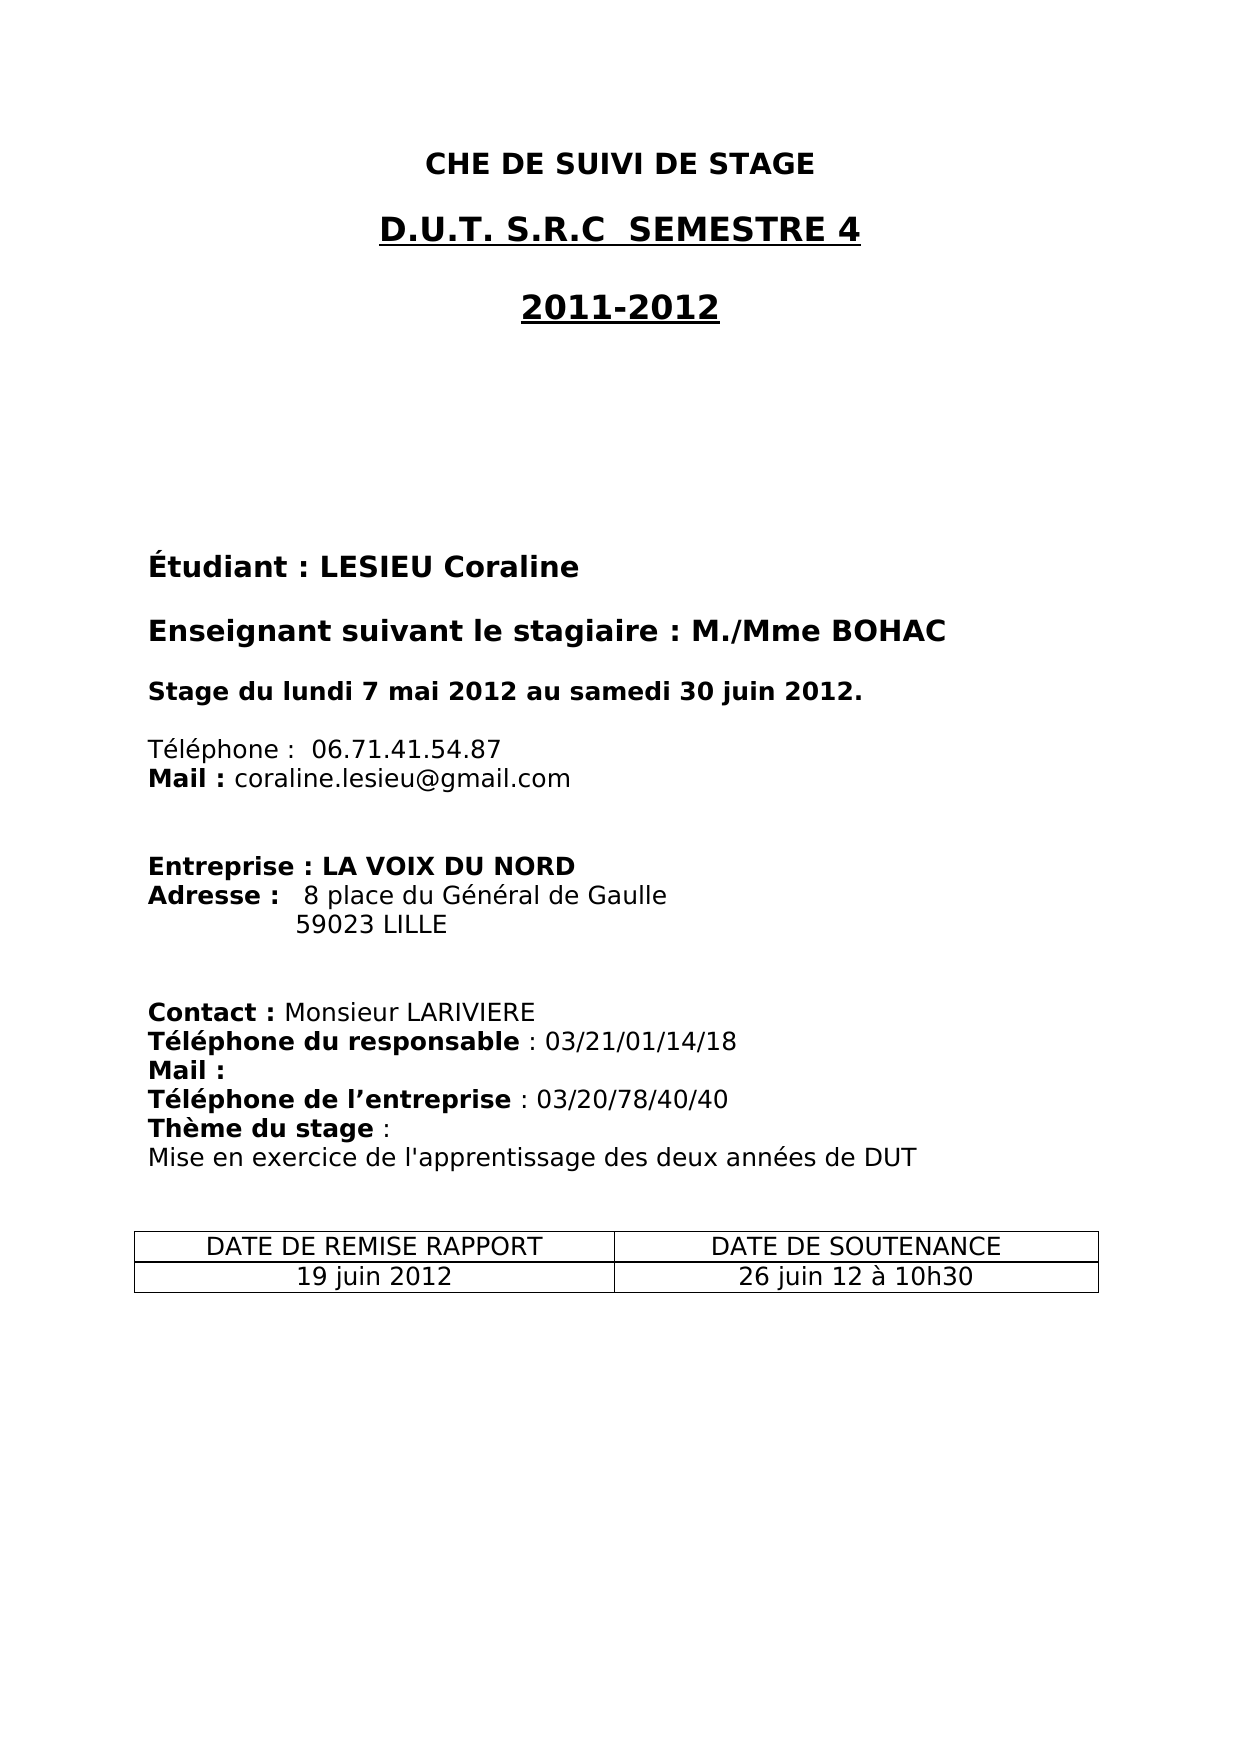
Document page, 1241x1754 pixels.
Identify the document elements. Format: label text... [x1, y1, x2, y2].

table_cell 19 juin 2012 [135, 1263, 614, 1292]
text Mail : coraline.lesieu@gmail.com [148, 764, 1093, 794]
text Téléphone : 06.71.41.54.87 [148, 735, 1093, 764]
text Adresse : 8 place du Général de Gaulle [148, 881, 1093, 910]
table_header DATE DE REMISE RAPPORT [135, 1232, 614, 1261]
text D.U.T. S.R.C SEMESTRE 4 [148, 211, 1093, 249]
text Thème du stage : [148, 1114, 1093, 1144]
text Mail : [148, 1056, 1093, 1085]
text 2011-2012 [148, 288, 1093, 327]
text Étudiant : LESIEU Coraline [148, 551, 1093, 585]
text Téléphone de l’entreprise : 03/20/78/40/40 [148, 1085, 1093, 1114]
text Enseignant suivant le stagiaire : M./Mme BOHAC [148, 614, 1093, 648]
text 59023 LILLE [148, 910, 1093, 939]
text Mise en exercice de l'apprentissage des deux années de DUT [148, 1144, 1093, 1173]
text CHE DE SUIVI DE STAGE [148, 148, 1093, 182]
text Contact : Monsieur LARIVIERE [148, 998, 1093, 1027]
text Téléphone du responsable : 03/21/01/14/18 [148, 1027, 1093, 1056]
table_cell 26 juin 12 à 10h30 [615, 1263, 1098, 1292]
text Entreprise : LA VOIX DU NORD [148, 852, 1093, 881]
text Stage du lundi 7 mai 2012 au samedi 30 juin 2012. [148, 677, 1093, 706]
table_header DATE DE SOUTENANCE [615, 1232, 1098, 1261]
